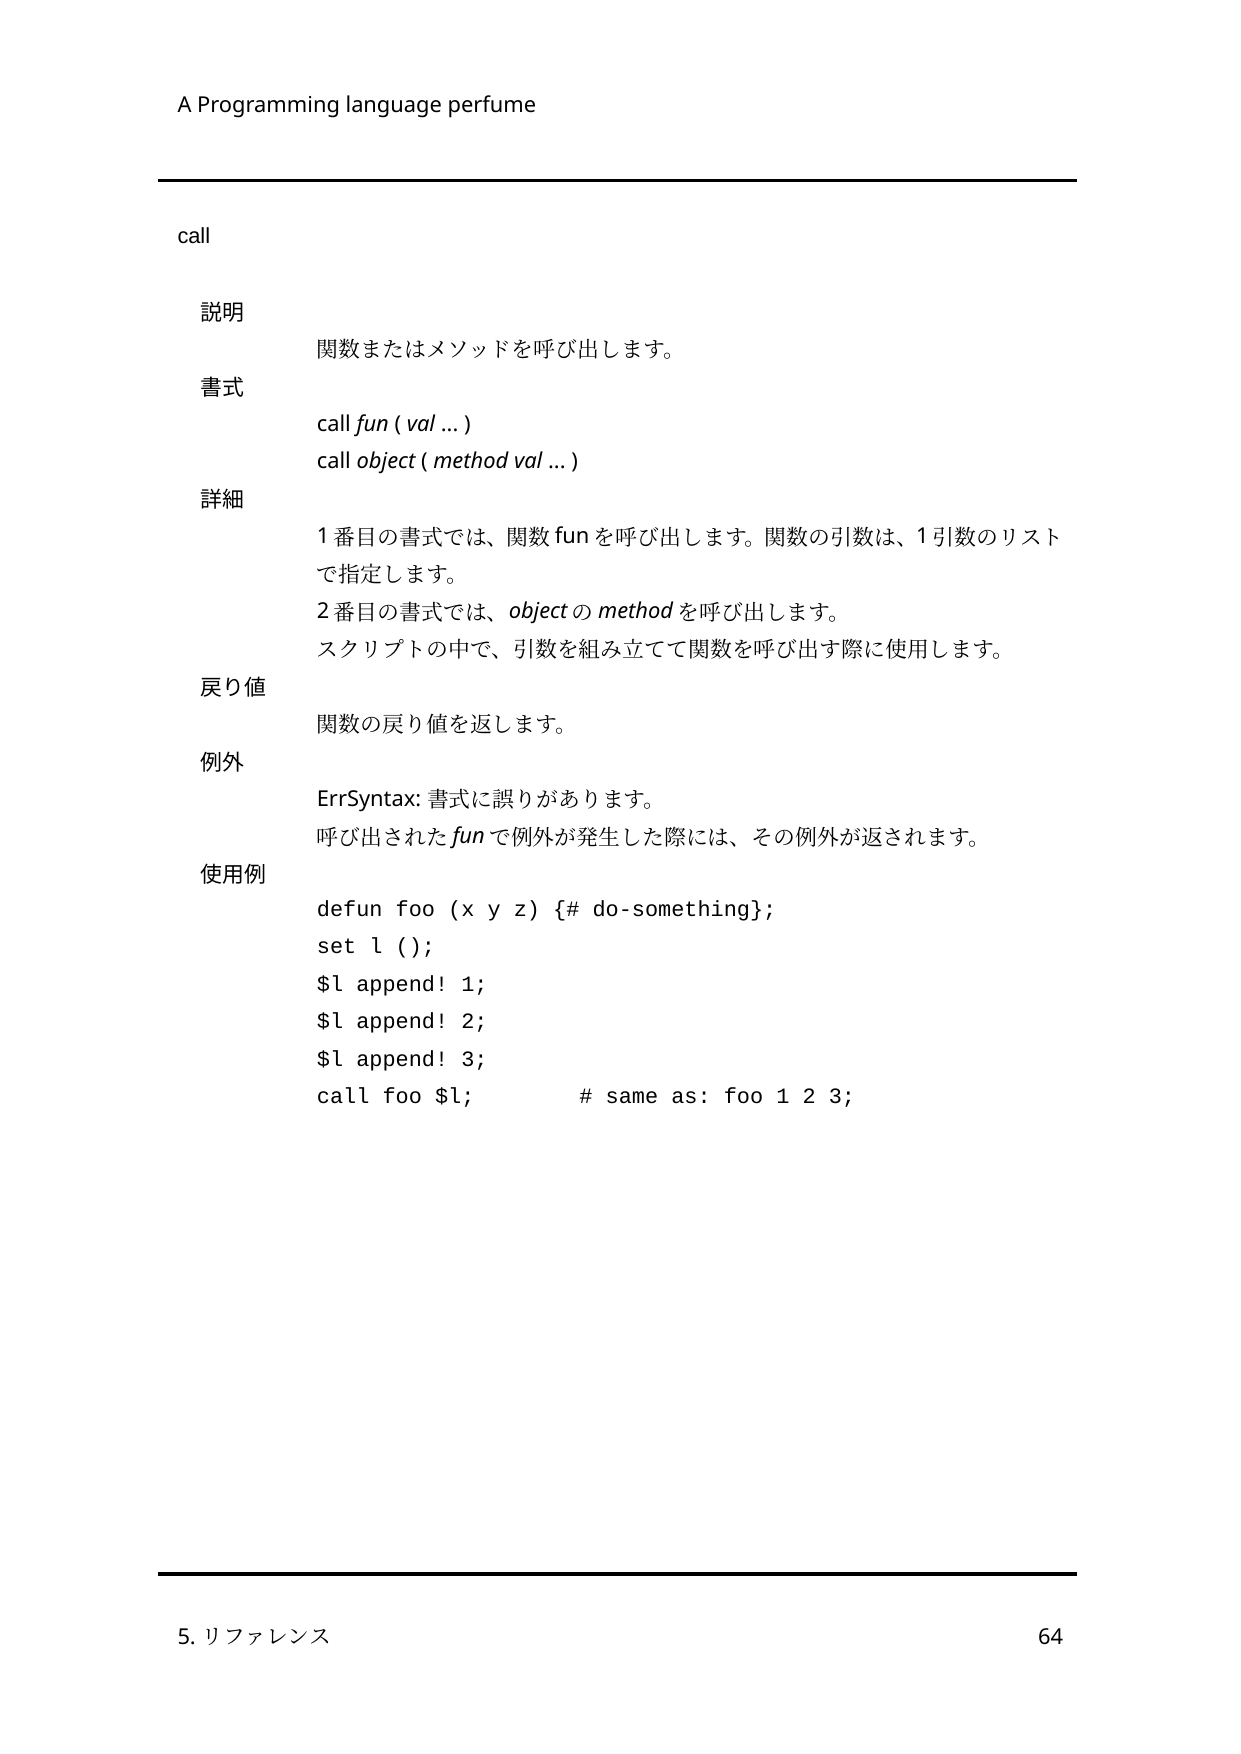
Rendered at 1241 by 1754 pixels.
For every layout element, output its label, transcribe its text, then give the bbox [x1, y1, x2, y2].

table_cell call fun ( val ... ) call object ( method val ... ) [317, 367, 1063, 479]
subtitle call [177, 217, 1063, 254]
table_cell 書式 [200, 367, 317, 479]
table_cell 1番目の書式では、関数funを呼び出します。関数の引数は、1引数のリストで指定します。 2番目の書式では、objectのmethodを呼び出します。 スクリプトの中で、引数を組み立てて関数を呼び出す際に使用します。 [317, 479, 1063, 667]
table_cell 詳細 [200, 479, 317, 667]
table_header 説明 [200, 292, 317, 367]
table_cell defun foo (x y z) {# do-something}; set l (); $l append! 1; $l append! 2; $l append! 3; call foo $l; # same as: foo 1 2 3; [317, 854, 1063, 1117]
table_cell 使用例 [200, 854, 317, 1117]
table_cell 戻り値 [200, 667, 317, 742]
table_header 関数またはメソッドを呼び出します。 [317, 292, 1063, 367]
table_cell 例外 [200, 742, 317, 854]
table_cell 関数の戻り値を返します。 [317, 667, 1063, 742]
table_cell ErrSyntax: 書式に誤りがあります。 呼び出されたfunで例外が発生した際には、その例外が返されます。 [317, 742, 1063, 854]
